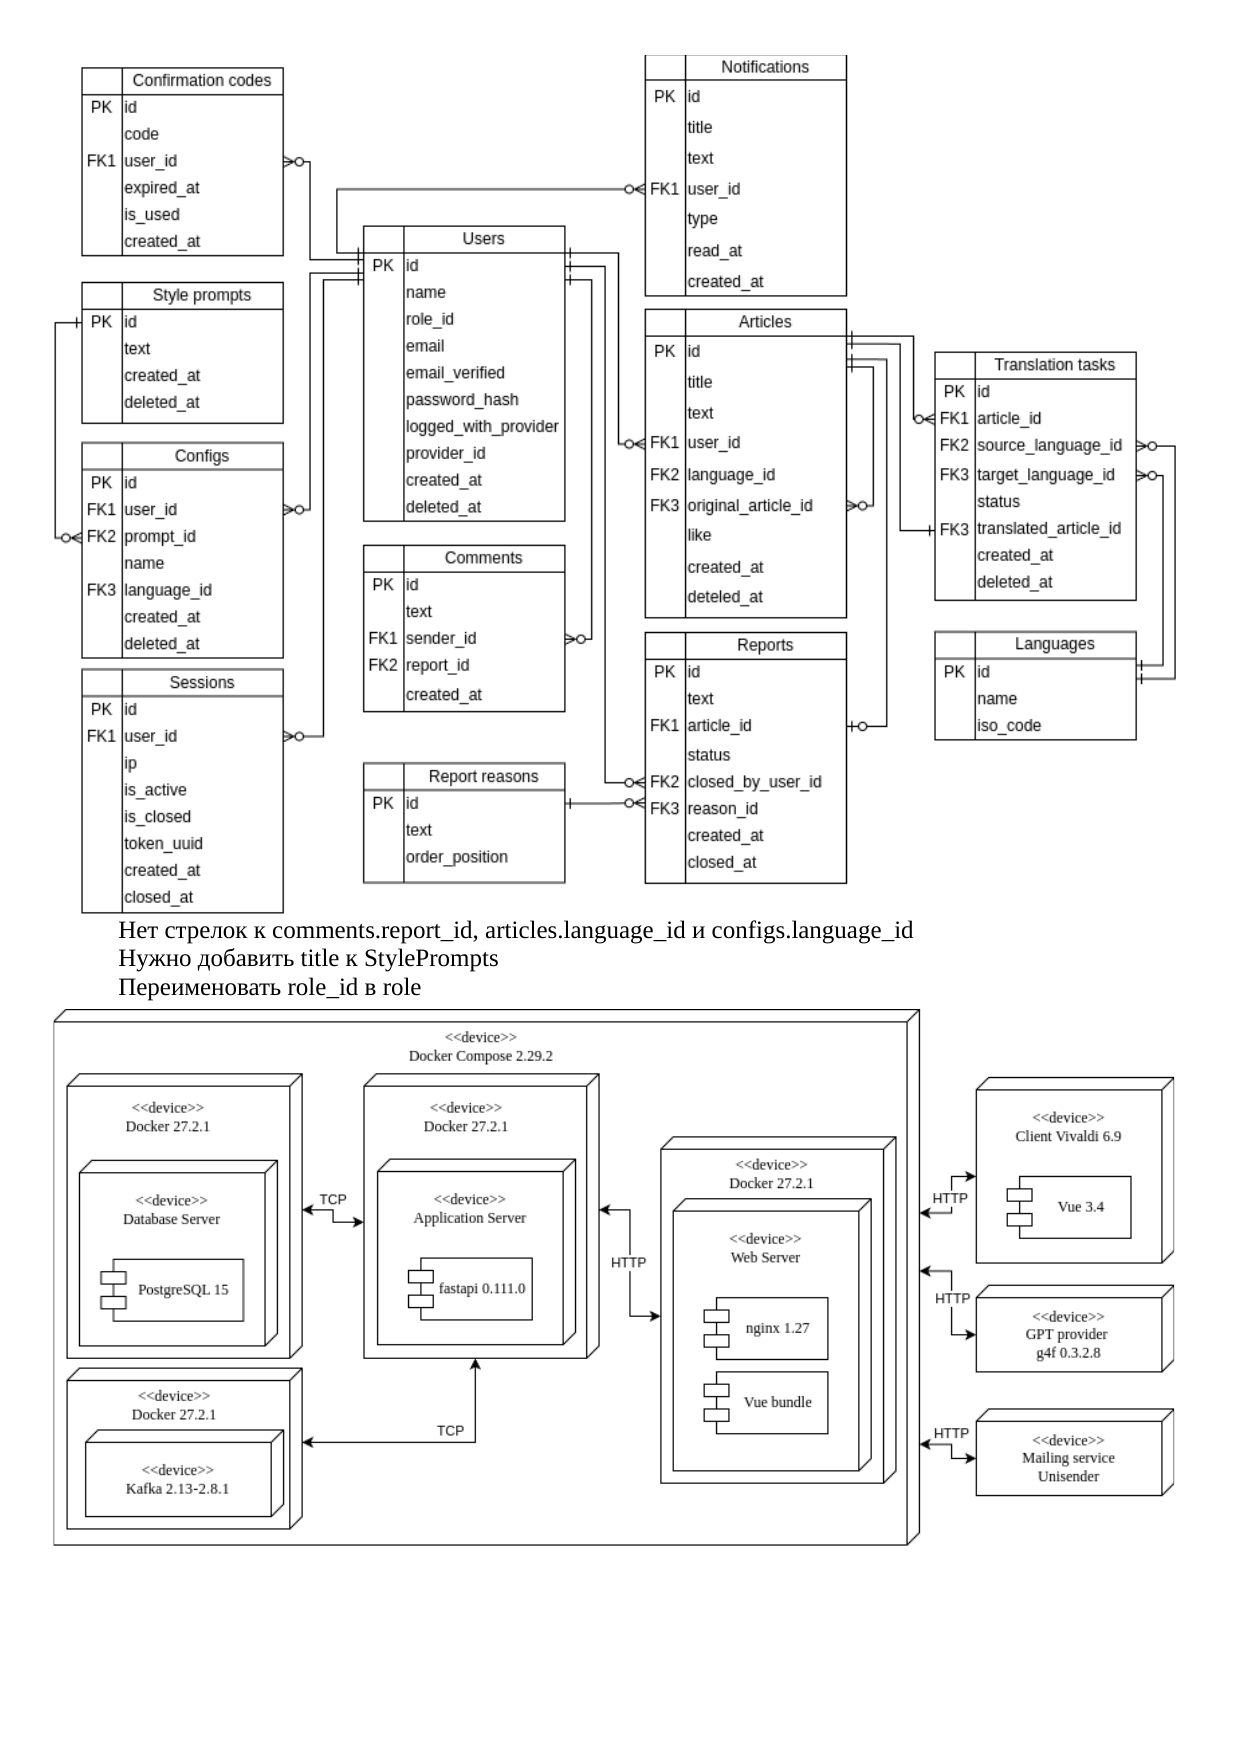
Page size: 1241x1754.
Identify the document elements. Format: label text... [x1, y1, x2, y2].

picture [44, 55, 1188, 915]
text Нужно добавить title к StylePrompts [118, 943, 1122, 972]
picture [53, 1009, 1175, 1547]
text Нет стрелок к comments.report_id, articles.language_id и configs.language_id [118, 915, 1122, 943]
text Переименовать role_id в role [118, 972, 1122, 1001]
